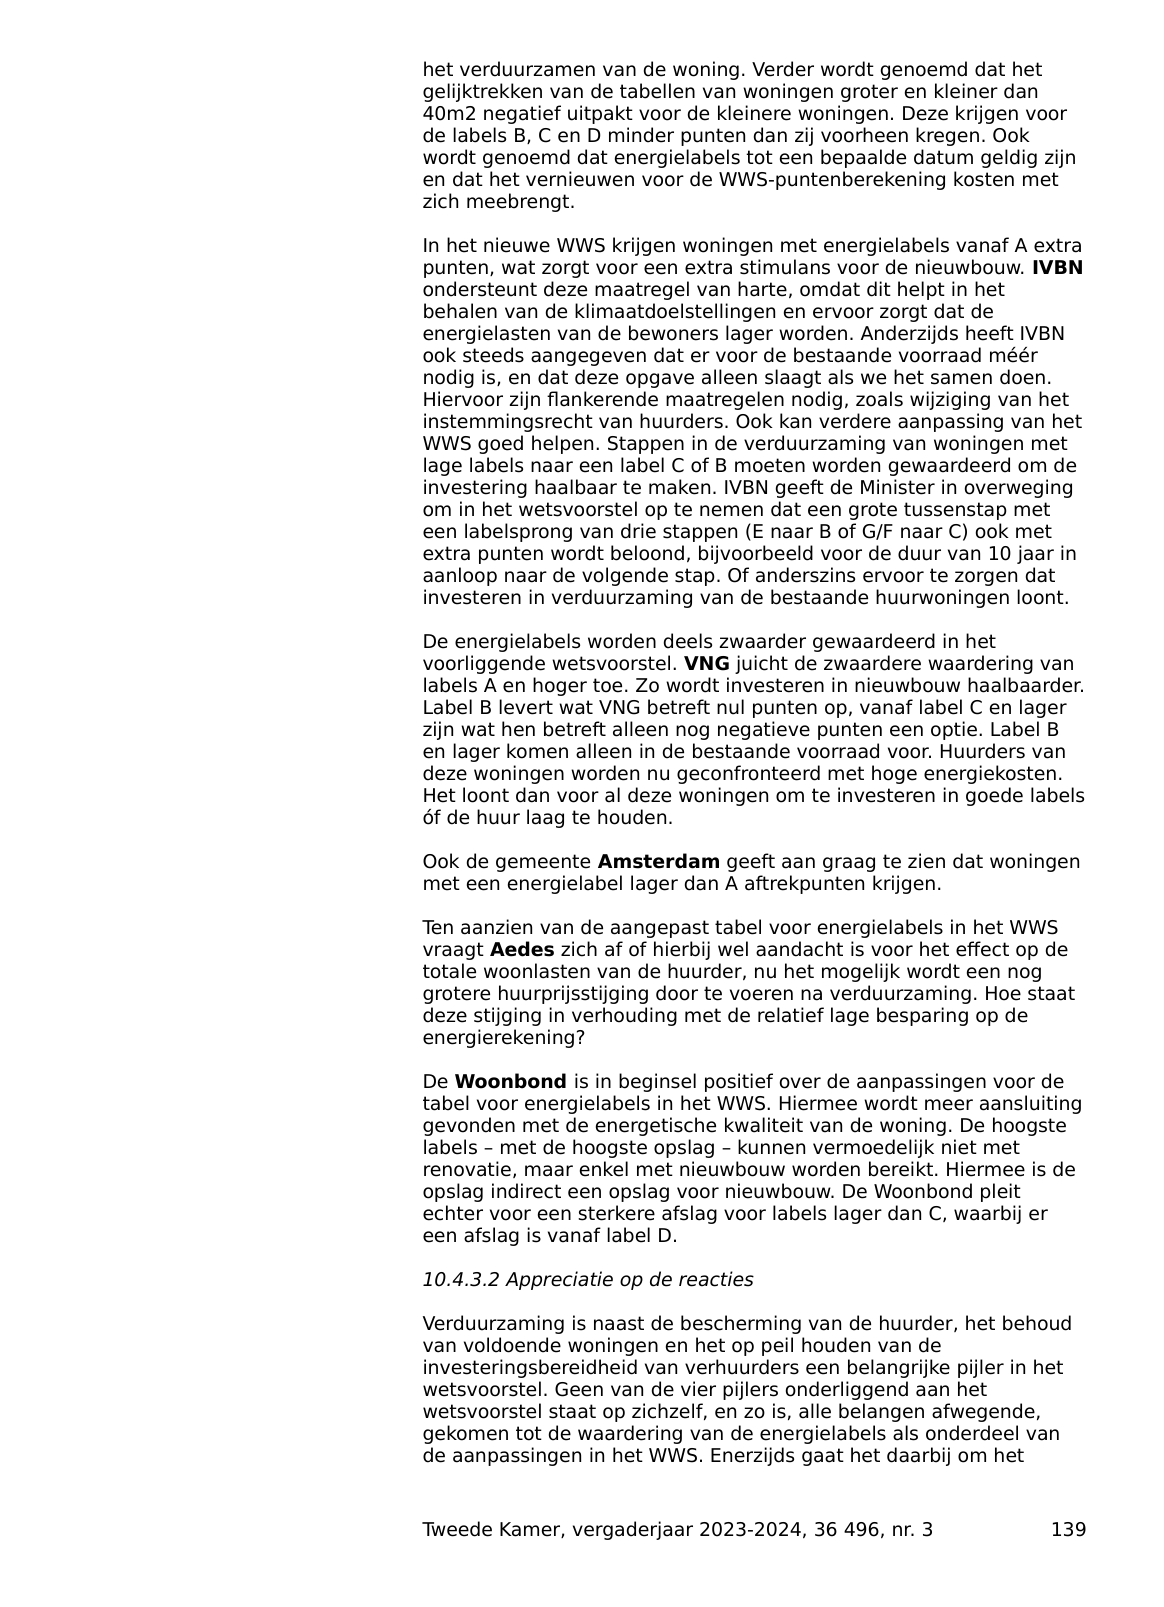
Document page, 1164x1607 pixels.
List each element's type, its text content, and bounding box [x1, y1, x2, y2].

text Ook de gemeente Amsterdam geeft aan graag te zien dat woningen met een energielabel lager dan A aftrekpunten krijgen. [422, 851, 1087, 895]
text Verduurzaming is naast de bescherming van de huurder, het behoud van voldoende woningen en het op peil houden van de investeringsbereidheid van verhuurders een belangrijke pijler in het wetsvoorstel. Geen van de vier pijlers onderliggend aan het wetsvoorstel staat op zichzelf, en zo is, alle belangen afwegende, gekomen tot de waardering van de energielabels als onderdeel van de aanpassingen in het WWS. Enerzijds gaat het daarbij om het [422, 1313, 1087, 1467]
text het verduurzamen van de woning. Verder wordt genoemd dat het gelijktrekken van de tabellen van woningen groter en kleiner dan 40m2 negatief uitpakt voor de kleinere woningen. Deze krijgen voor de labels B, C en D minder punten dan zij voorheen kregen. Ook wordt genoemd dat energielabels tot een bepaalde datum geldig zijn en dat het vernieuwen voor de WWS-puntenberekening kosten met zich meebrengt. [422, 59, 1087, 213]
text De energielabels worden deels zwaarder gewaardeerd in het voorliggende wetsvoorstel. VNG juicht de zwaardere waardering van labels A en hoger toe. Zo wordt investeren in nieuwbouw haalbaarder. Label B levert wat VNG betreft nul punten op, vanaf label C en lager zijn wat hen betreft alleen nog negatieve punten een optie. Label B en lager komen alleen in de bestaande voorraad voor. Huurders van deze woningen worden nu geconfronteerd met hoge energiekosten. Het loont dan voor al deze woningen om te investeren in goede labels óf de huur laag te houden. [422, 631, 1087, 829]
text Ten aanzien van de aangepast tabel voor energielabels in het WWS vraagt Aedes zich af of hierbij wel aandacht is voor het effect op de totale woonlasten van de huurder, nu het mogelijk wordt een nog grotere huurprijsstijging door te voeren na verduurzaming. Hoe staat deze stijging in verhouding met de relatief lage besparing op de energierekening? [422, 917, 1087, 1049]
text De Woonbond is in beginsel positief over de aanpassingen voor de tabel voor energielabels in het WWS. Hiermee wordt meer aansluiting gevonden met de energetische kwaliteit van de woning. De hoogste labels – met de hoogste opslag – kunnen vermoedelijk niet met renovatie, maar enkel met nieuwbouw worden bereikt. Hiermee is de opslag indirect een opslag voor nieuwbouw. De Woonbond pleit echter voor een sterkere afslag voor labels lager dan C, waarbij er een afslag is vanaf label D. [422, 1071, 1087, 1247]
subtitle 10.4.3.2 Appreciatie op de reacties [422, 1269, 1087, 1291]
text In het nieuwe WWS krijgen woningen met energielabels vanaf A extra punten, wat zorgt voor een extra stimulans voor de nieuwbouw. IVBN ondersteunt deze maatregel van harte, omdat dit helpt in het behalen van de klimaatdoelstellingen en ervoor zorgt dat de energielasten van de bewoners lager worden. Anderzijds heeft IVBN ook steeds aangegeven dat er voor de bestaande voorraad méér nodig is, en dat deze opgave alleen slaagt als we het samen doen. Hiervoor zijn flankerende maatregelen nodig, zoals wijziging van het instemmingsrecht van huurders. Ook kan verdere aanpassing van het WWS goed helpen. Stappen in de verduurzaming van woningen met lage labels naar een label C of B moeten worden gewaardeerd om de investering haalbaar te maken. IVBN geeft de Minister in overweging om in het wetsvoorstel op te nemen dat een grote tussenstap met een labelsprong van drie stappen (E naar B of G/F naar C) ook met extra punten wordt beloond, bijvoorbeeld voor de duur van 10 jaar in aanloop naar de volgende stap. Of anderszins ervoor te zorgen dat investeren in verduurzaming van de bestaande huurwoningen loont. [422, 235, 1087, 609]
